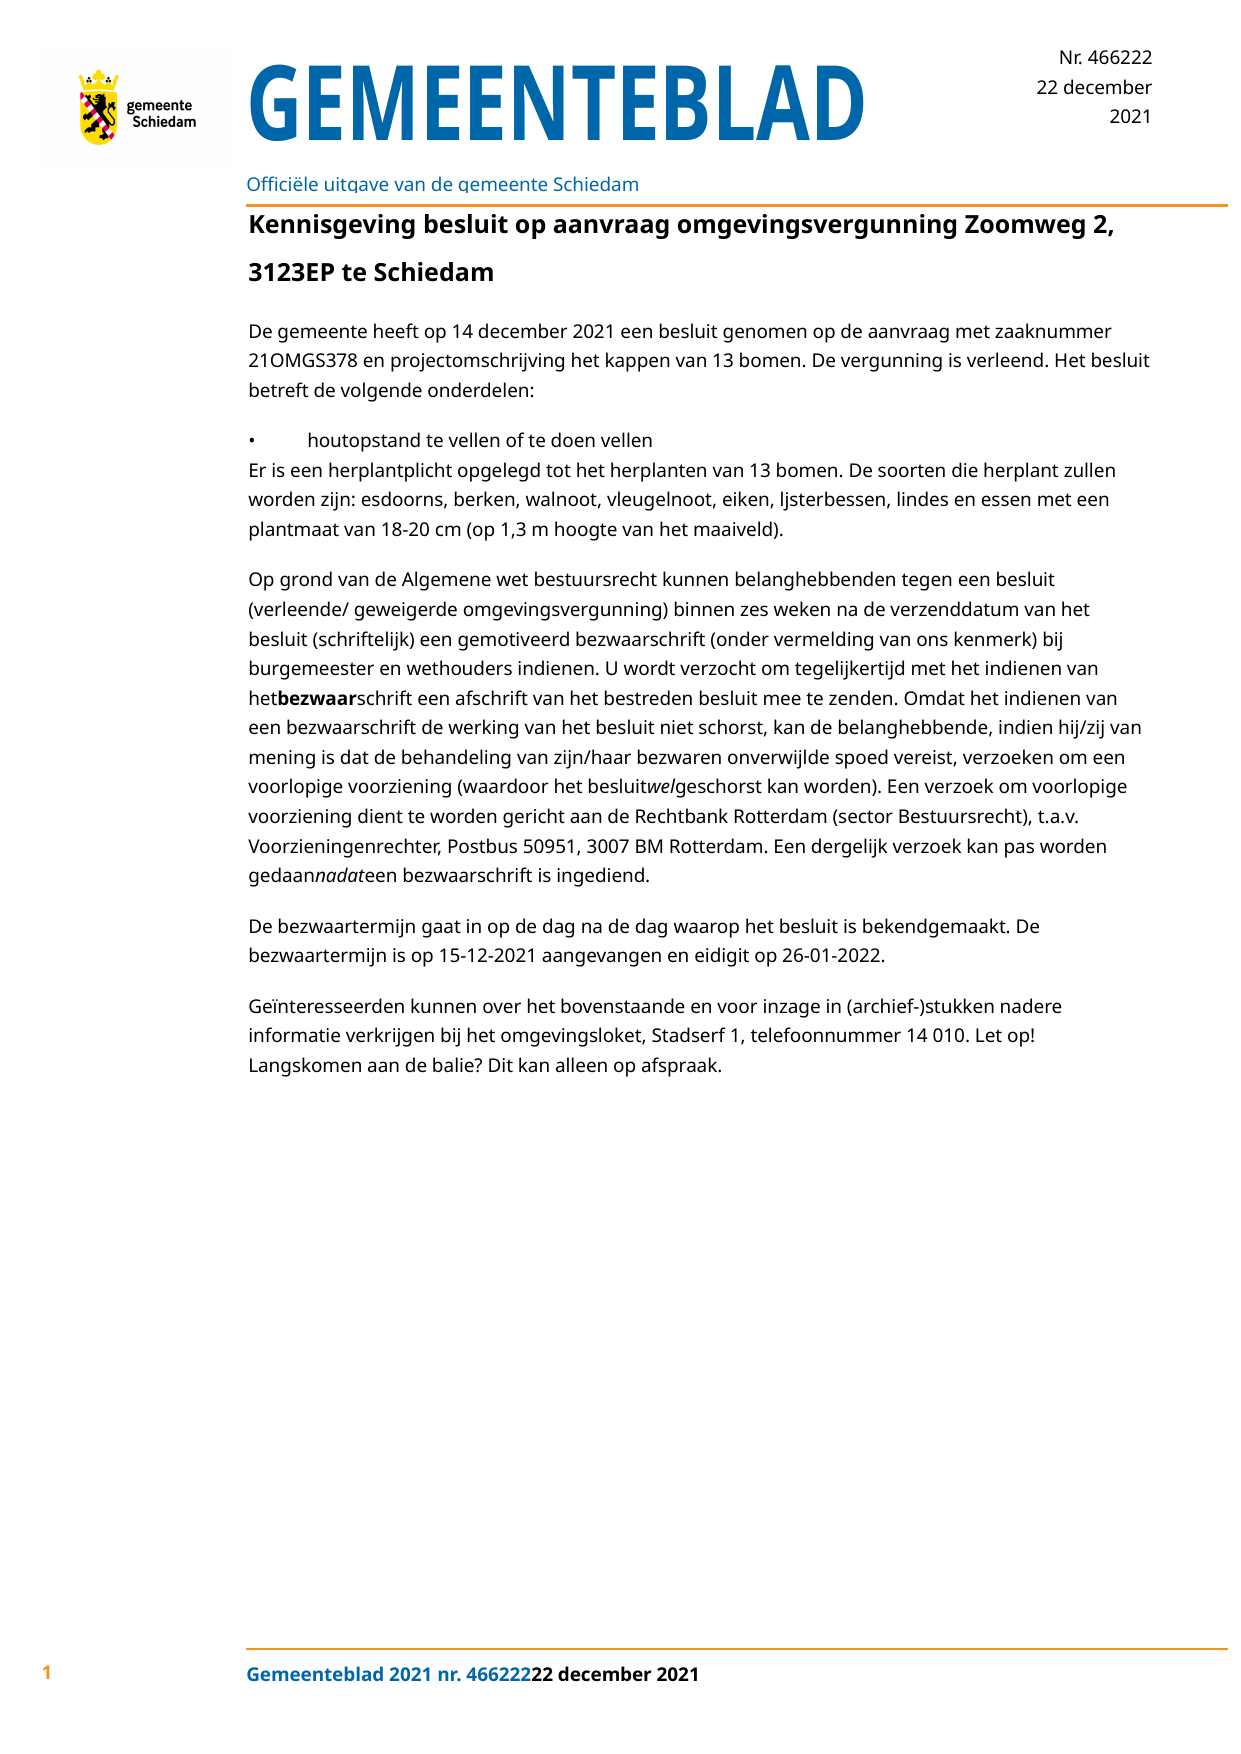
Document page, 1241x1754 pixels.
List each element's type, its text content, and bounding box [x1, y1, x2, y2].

list houtopstand te vellen of te doen vellen [248, 427, 1152, 453]
text Geïnteresseerden kunnen over het bovenstaande en voor inzage in (archief-)stukken nadere informatie verkrijgen bij het omgevingsloket, Stadserf 1, telefoonnummer 14 010. Let op! Langskomen aan de balie? Dit kan alleen op afspraak. [248, 993, 1152, 1078]
text De bezwaartermijn gaat in op de dag na de dag waarop het besluit is bekendgemaakt. De bezwaartermijn is op 15-12-2021 aangevangen en eidigit op 26-01-2022. [248, 913, 1152, 968]
picture [41, 47, 231, 172]
text Er is een herplantplicht opgelegd tot het herplanten van 13 bomen. De soorten die herplant zullen worden zijn: esdoorns, berken, walnoot, vleugelnoot, eiken, ljsterbessen, lindes en essen met een plantmaat van 18-20 cm (op 1,3 m hoogte van het maaiveld). [248, 457, 1152, 542]
text Kennisgeving besluit op aanvraag omgevingsvergunning Zoomweg 2, 3123EP te Schiedam [248, 207, 1152, 288]
text Op grond van de Algemene wet bestuursrecht kunnen belanghebbenden tegen een besluit (verleende/ geweigerde omgevingsvergunning) binnen zes weken na de verzenddatum van het besluit (schriftelijk) een gemotiveerd bezwaarschrift (onder vermelding van ons kenmerk) bij burgemeester en wethouders indienen. U wordt verzocht om tegelijkertijd met het indienen van hetbezwaarschrift een afschrift van het bestreden besluit mee te zenden. Omdat het indienen van een bezwaarschrift de werking van het besluit niet schorst, kan de belanghebbende, indien hij/zij van mening is dat de behandeling van zijn/haar bezwaren onverwijlde spoed vereist, verzoeken om een voorlopige voorziening (waardoor het besluitwelgeschorst kan worden). Een verzoek om voorlopige voorziening dient te worden gericht aan de Rechtbank Rotterdam (sector Bestuursrecht), t.a.v. Voorzieningenrechter, Postbus 50951, 3007 BM Rotterdam. Een dergelijk verzoek kan pas worden gedaannadateen bezwaarschrift is ingediend. [248, 567, 1152, 888]
text De gemeente heeft op 14 december 2021 een besluit genomen op de aanvraag met zaaknummer 21OMGS378 en projectomschrijving het kappen van 13 bomen. De vergunning is verleend. Het besluit betreft de volgende onderdelen: [248, 318, 1152, 403]
